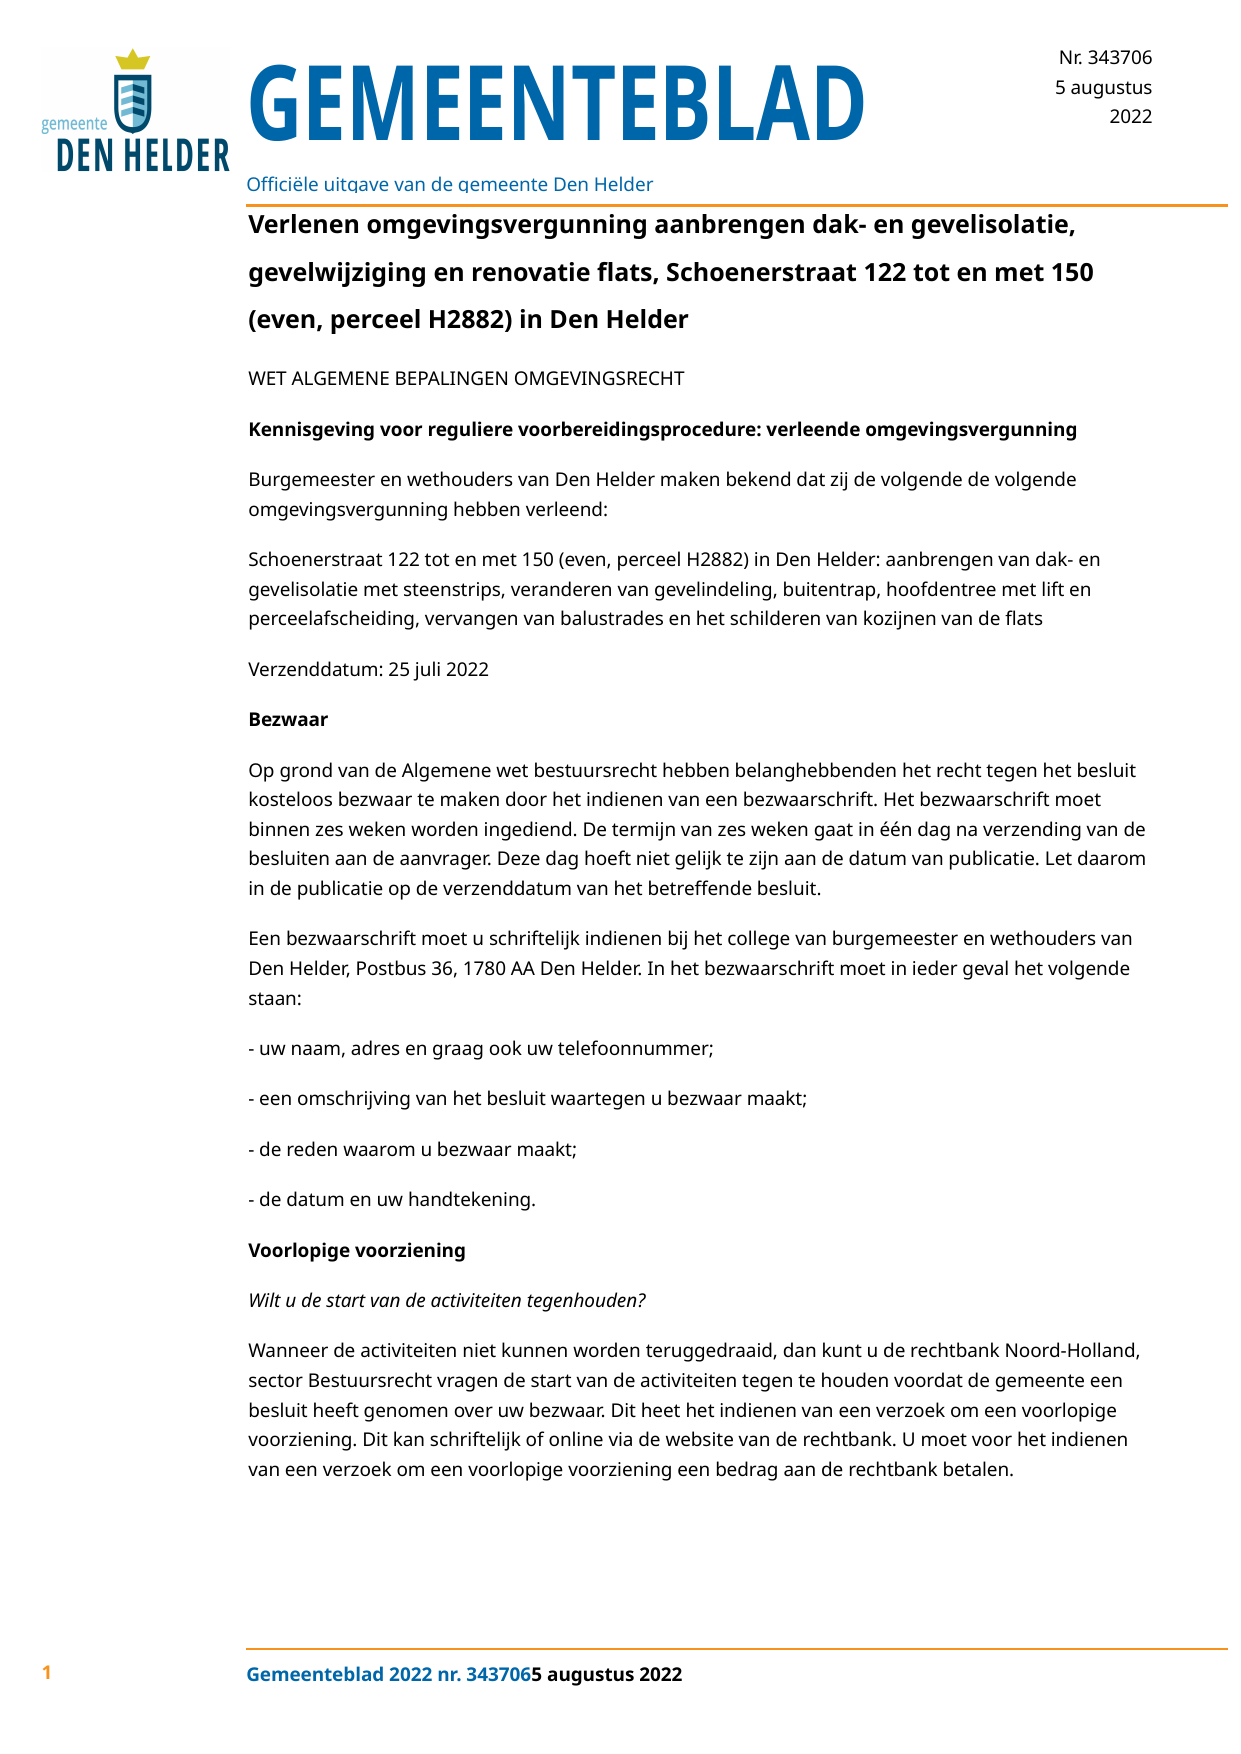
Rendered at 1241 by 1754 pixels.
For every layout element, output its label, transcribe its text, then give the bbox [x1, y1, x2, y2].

text Burgemeester en wethouders van Den Helder maken bekend dat zij de volgende de volgende omgevingsvergunning hebben verleend: [248, 466, 1152, 522]
text Voorlopige voorziening [248, 1237, 1152, 1262]
text Op grond van de Algemene wet bestuursrecht hebben belanghebbenden het recht tegen het besluit kosteloos bezwaar te maken door het indienen van een bezwaarschrift. Het bezwaarschrift moet binnen zes weken worden ingediend. De termijn van zes weken gaat in één dag na verzending van de besluiten aan de aanvrager. Deze dag hoeft niet gelijk te zijn aan de datum van publicatie. Let daarom in de publicatie op de verzenddatum van het betreffende besluit. [248, 757, 1152, 901]
picture [130, 157, 135, 172]
text Wilt u de start van de activiteiten tegenhouden? [248, 1287, 1152, 1313]
picture [100, 154, 106, 172]
picture [182, 144, 187, 165]
text - de reden waarom u bezwaar maakt; [248, 1136, 1152, 1162]
text Verzenddatum: 25 juli 2022 [248, 656, 1152, 682]
picture [41, 47, 231, 172]
text Verlenen omgevingsvergunning aanbrengen dak- en gevelisolatie, gevelwijziging en renovatie flats, Schoenerstraat 122 tot en met 150 (even, perceel H2882) in Den Helder [248, 207, 1152, 336]
text - uw naam, adres en graag ook uw telefoonnummer; [248, 1035, 1152, 1061]
text Kennisgeving voor reguliere voorbereidingsprocedure: verleende omgevingsvergunning [248, 416, 1152, 442]
text - een omschrijving van het besluit waartegen u bezwaar maakt; [248, 1086, 1152, 1111]
text Schoenerstraat 122 tot en met 150 (even, perceel H2882) in Den Helder: aanbrengen van dak- en gevelisolatie met steenstrips, veranderen van gevelindeling, buitentrap, hoofdentree met lift en perceelafscheiding, vervangen van balustrades en het schilderen van kozijnen van de flats [248, 546, 1152, 631]
text Wanneer de activiteiten niet kunnen worden teruggedraaid, dan kunt u de rechtbank Noord-Holland, sector Bestuursrecht vragen de start van de activiteiten tegen te houden voordat de gemeente een besluit heeft genomen over uw bezwaar. Dit heet het indienen van een verzoek om een voorlopige voorziening. Dit kan schriftelijk of online via de website van de rechtbank. U moet voor het indienen van een verzoek om een voorlopige voorziening een bedrag aan de rechtbank betalen. [248, 1338, 1152, 1482]
picture [63, 144, 68, 165]
text WET ALGEMENE BEPALINGEN OMGEVINGSRECHT [248, 366, 1152, 391]
text Een bezwaarschrift moet u schriftelijk indienen bij het college van burgemeester en wethouders van Den Helder, Postbus 36, 1780 AA Den Helder. In het bezwaarschrift moet in ieder geval het volgende staan: [248, 926, 1152, 1010]
picture [220, 160, 224, 172]
text - de datum en uw handtekening. [248, 1186, 1152, 1212]
text Bezwaar [248, 706, 1152, 732]
